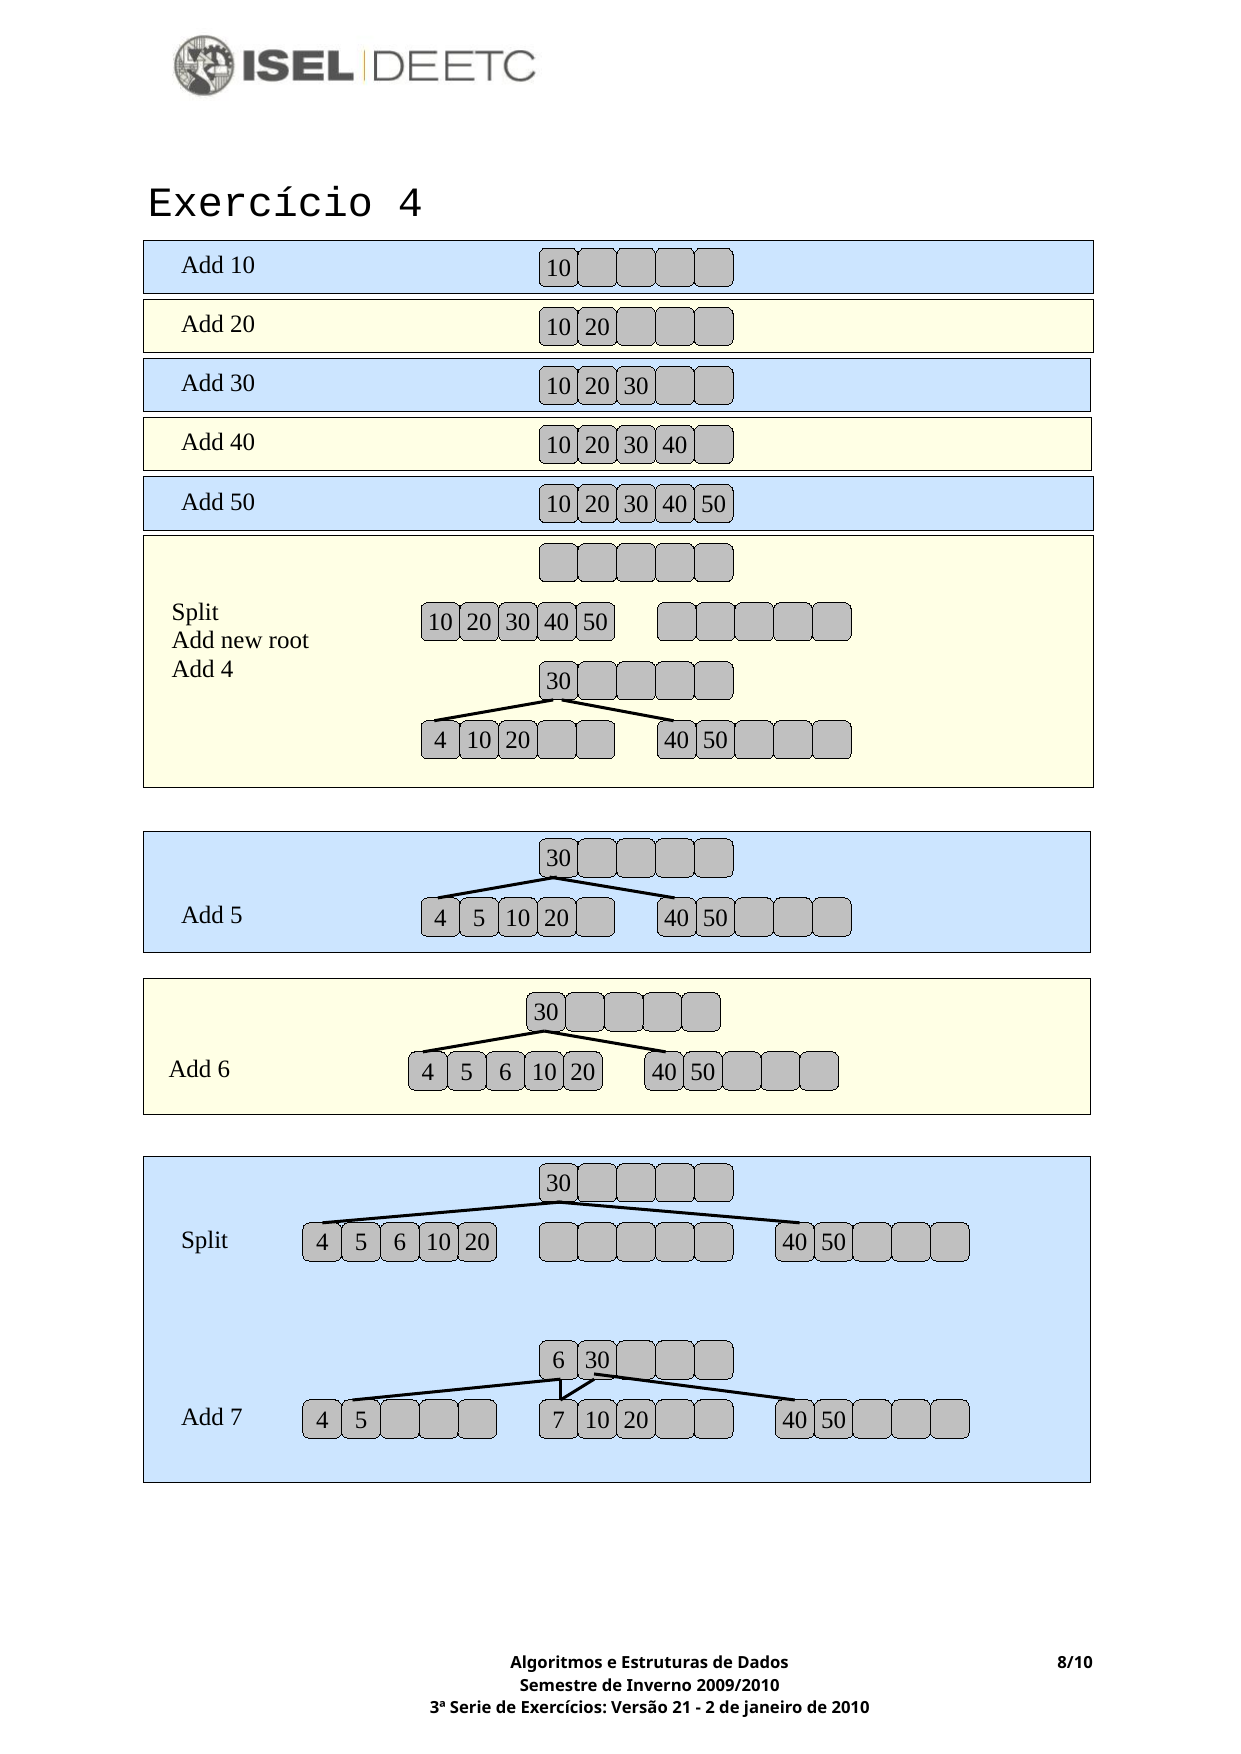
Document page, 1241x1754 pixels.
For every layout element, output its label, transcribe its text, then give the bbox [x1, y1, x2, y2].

picture [164, 20, 566, 121]
subtitle Exercício 4 [148, 181, 1093, 228]
